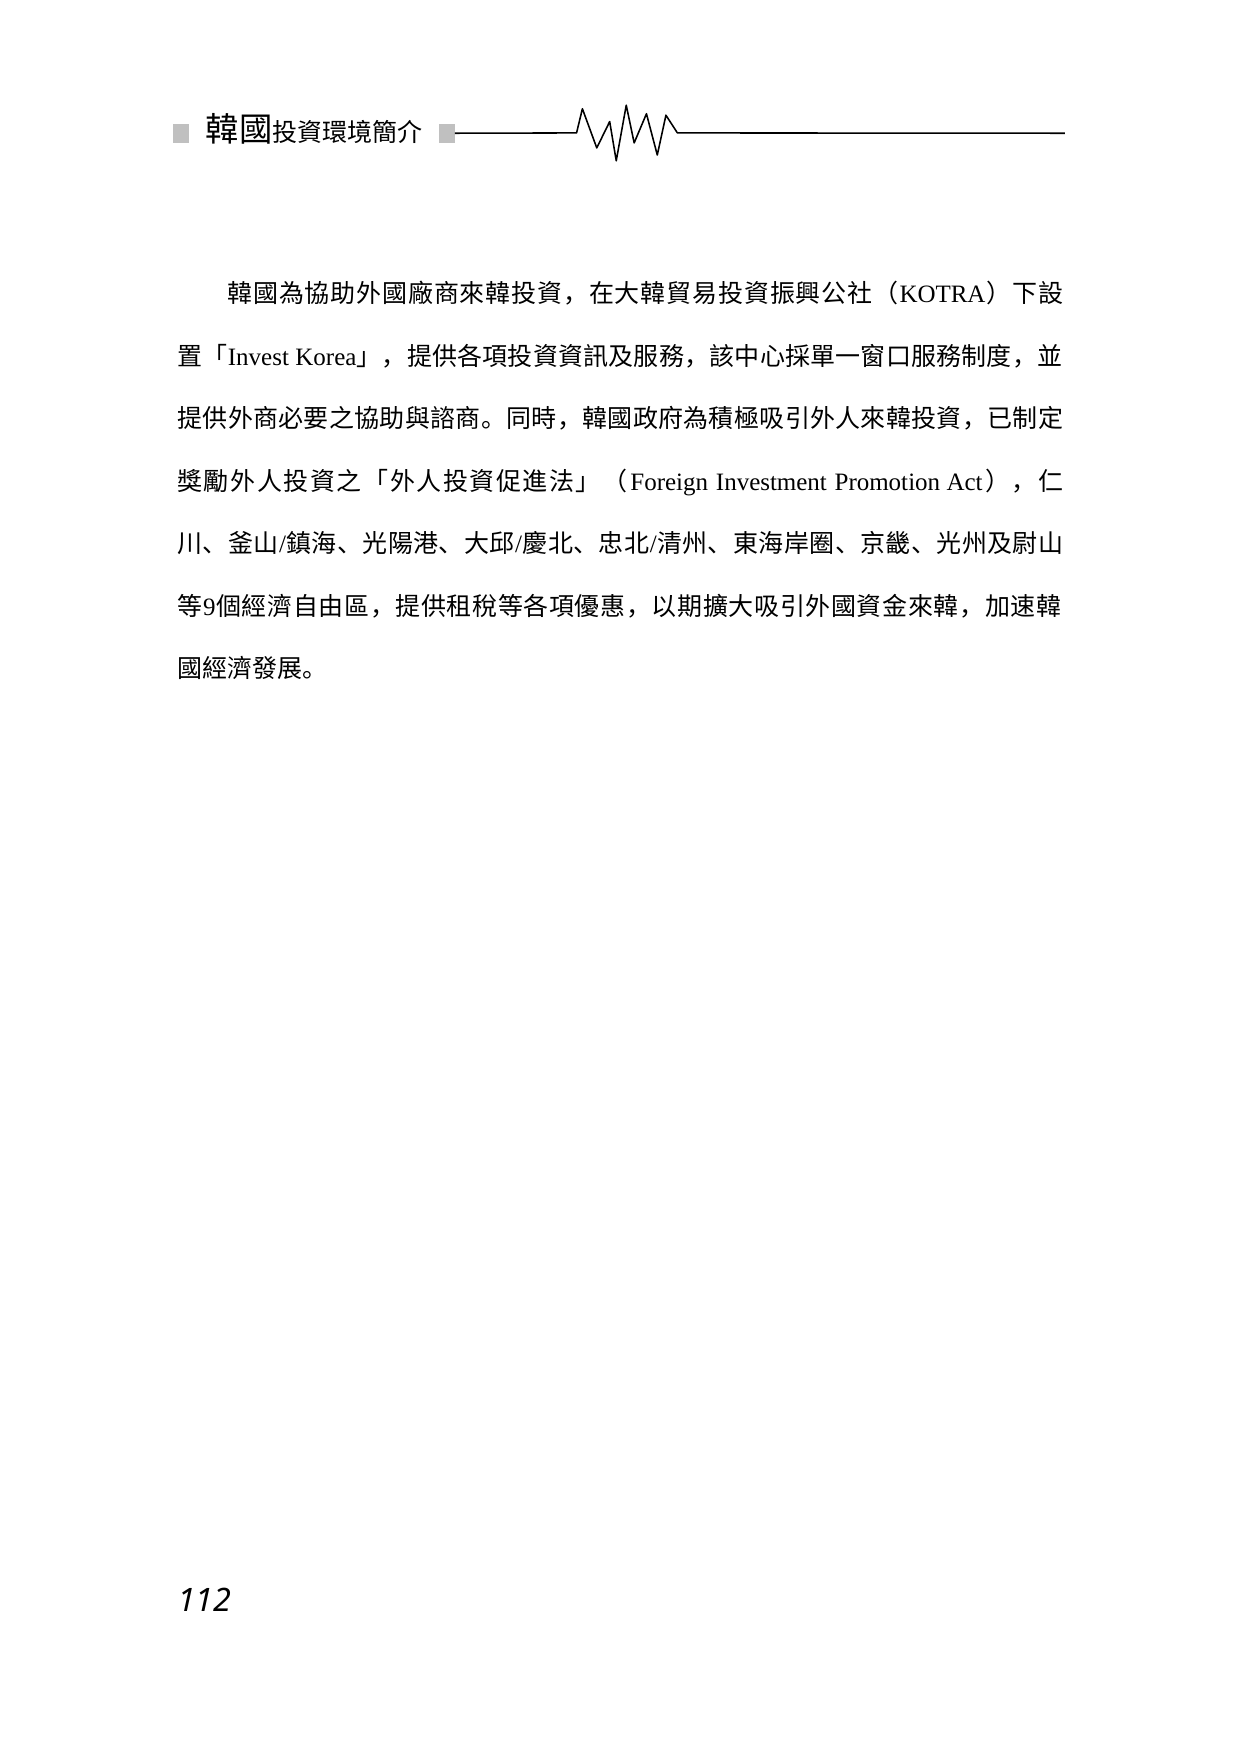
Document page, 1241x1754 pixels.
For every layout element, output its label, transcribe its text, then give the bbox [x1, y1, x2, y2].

text 韓國為協助外國廠商來韓投資，在大韓貿易投資振興公社（KOTRA）下設置「Invest Korea」，提供各項投資資訊及服務，該中心採單一窗口服務制度，並提供外商必要之協助與諮商。同時，韓國政府為積極吸引外人來韓投資，已制定獎勵外人投資之「外人投資促進法」（Foreign Investment Promotion Act），仁川、釜山/鎮海、光陽港、大邱/慶北、忠北/清州、東海岸圈、京畿、光州及尉山等9個經濟自由區，提供租稅等各項優惠，以期擴大吸引外國資金來韓，加速韓國經濟發展。 [177, 250, 1063, 688]
